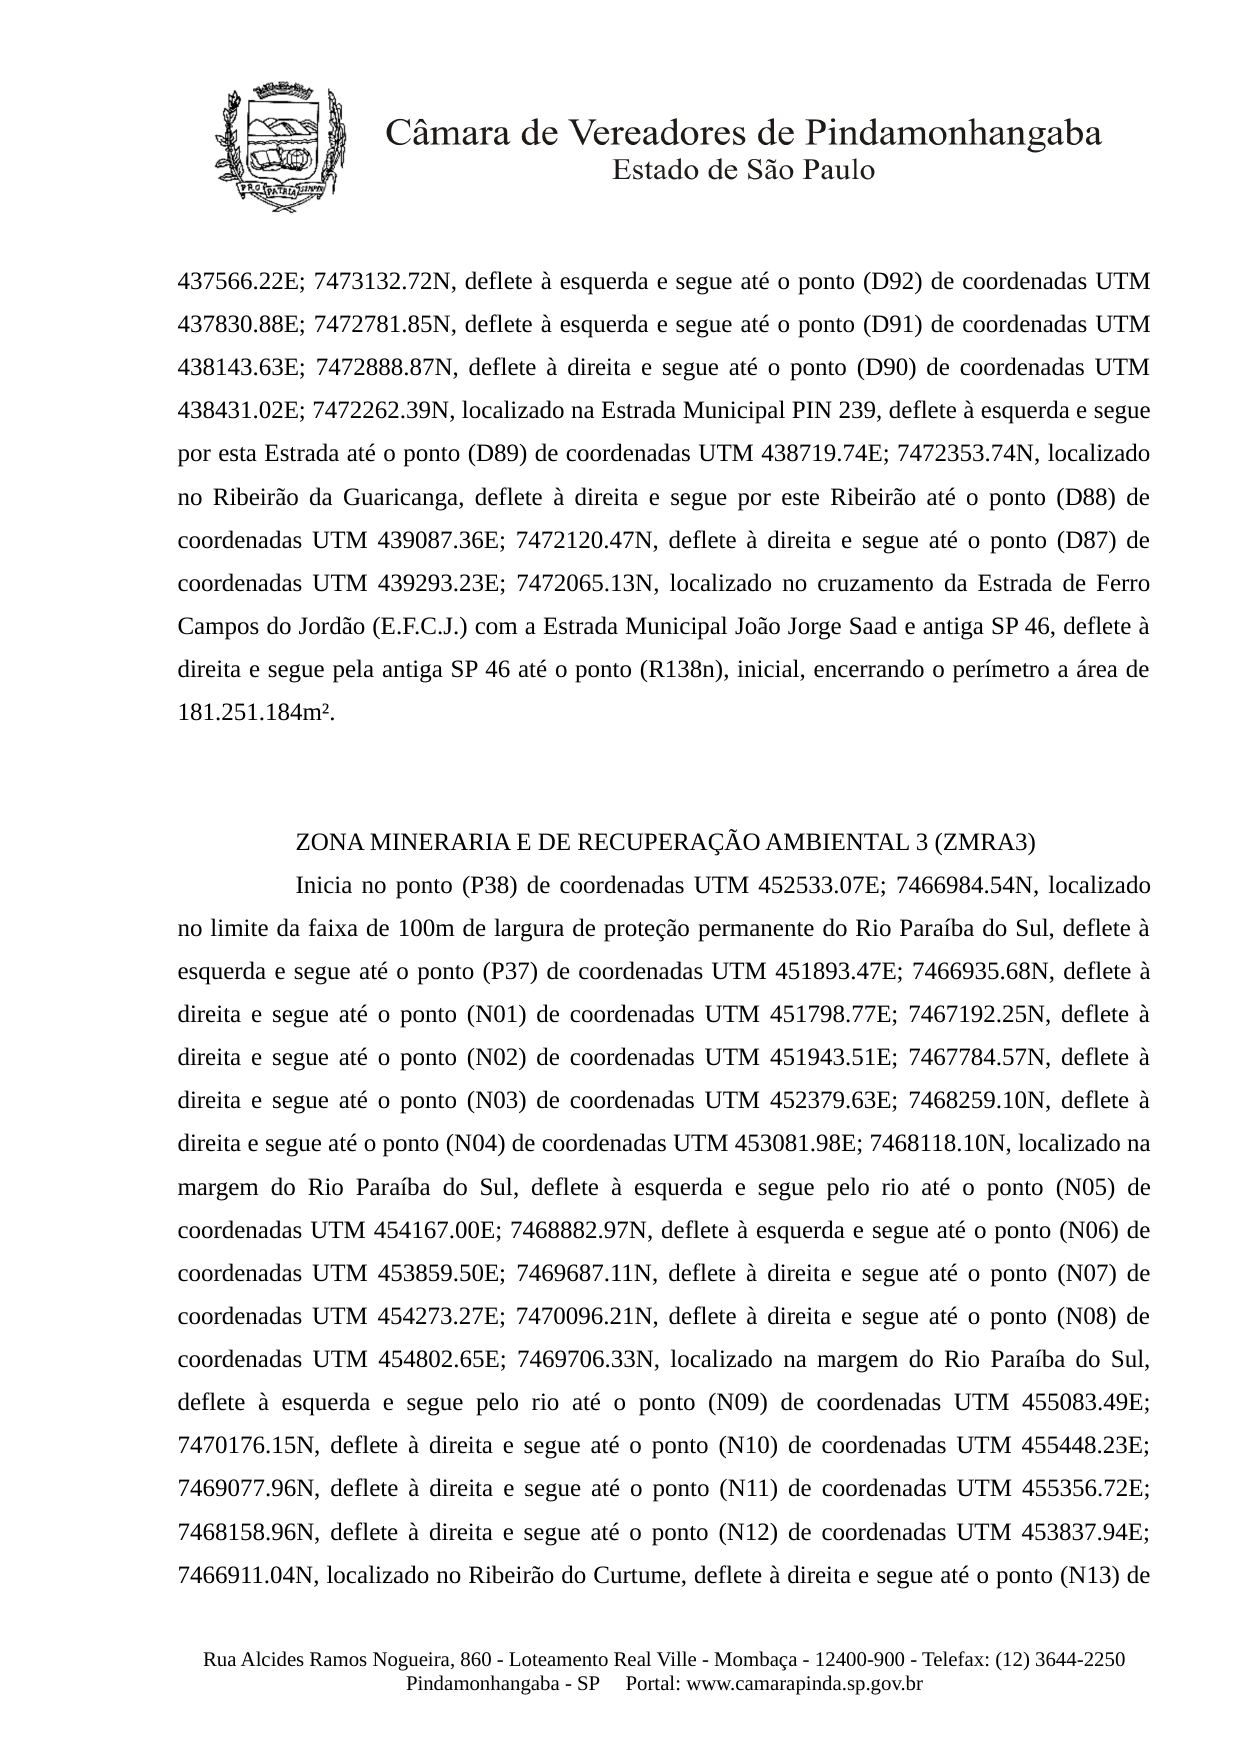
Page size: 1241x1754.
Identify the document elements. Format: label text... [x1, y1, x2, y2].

text ZONA MINERARIA E DE RECUPERAÇÃO AMBIENTAL 3 (ZMRA3) [177, 827, 1152, 855]
text 437566.22E; 7473132.72N, deflete à esquerda e segue até o ponto (D92) de coordenadas UTM 437830.88E; 7472781.85N, deflete à esquerda e segue até o ponto (D91) de coordenadas UTM 438143.63E; 7472888.87N, deflete à direita e segue até o ponto (D90) de coordenadas UTM 438431.02E; 7472262.39N, localizado na Estrada Municipal PIN 239, deflete à esquerda e segue por esta Estrada até o ponto (D89) de coordenadas UTM 438719.74E; 7472353.74N, localizado no Ribeirão da Guaricanga, deflete à direita e segue por este Ribeirão até o ponto (D88) de coordenadas UTM 439087.36E; 7472120.47N, deflete à direita e segue até o ponto (D87) de coordenadas UTM 439293.23E; 7472065.13N, localizado no cruzamento da Estrada de Ferro Campos do Jordão (E.F.C.J.) com a Estrada Municipal João Jorge Saad e antiga SP 46, deflete à direita e segue pela antiga SP 46 até o ponto (R138n), inicial, encerrando o perímetro a área de 181.251.184m². [177, 266, 1152, 726]
text Inicia no ponto (P38) de coordenadas UTM 452533.07E; 7466984.54N, localizado no limite da faixa de 100m de largura de proteção permanente do Rio Paraíba do Sul, deflete à esquerda e segue até o ponto (P37) de coordenadas UTM 451893.47E; 7466935.68N, deflete à direita e segue até o ponto (N01) de coordenadas UTM 451798.77E; 7467192.25N, deflete à direita e segue até o ponto (N02) de coordenadas UTM 451943.51E; 7467784.57N, deflete à direita e segue até o ponto (N03) de coordenadas UTM 452379.63E; 7468259.10N, deflete à direita e segue até o ponto (N04) de coordenadas UTM 453081.98E; 7468118.10N, localizado na margem do Rio Paraíba do Sul, deflete à esquerda e segue pelo rio até o ponto (N05) de coordenadas UTM 454167.00E; 7468882.97N, deflete à esquerda e segue até o ponto (N06) de coordenadas UTM 453859.50E; 7469687.11N, deflete à direita e segue até o ponto (N07) de coordenadas UTM 454273.27E; 7470096.21N, deflete à direita e segue até o ponto (N08) de coordenadas UTM 454802.65E; 7469706.33N, localizado na margem do Rio Paraíba do Sul, deflete à esquerda e segue pelo rio até o ponto (N09) de coordenadas UTM 455083.49E; 7470176.15N, deflete à direita e segue até o ponto (N10) de coordenadas UTM 455448.23E; 7469077.96N, deflete à direita e segue até o ponto (N11) de coordenadas UTM 455356.72E; 7468158.96N, deflete à direita e segue até o ponto (N12) de coordenadas UTM 453837.94E; 7466911.04N, localizado no Ribeirão do Curtume, deflete à direita e segue até o ponto (N13) de [177, 870, 1152, 1588]
picture [193, 68, 1135, 228]
